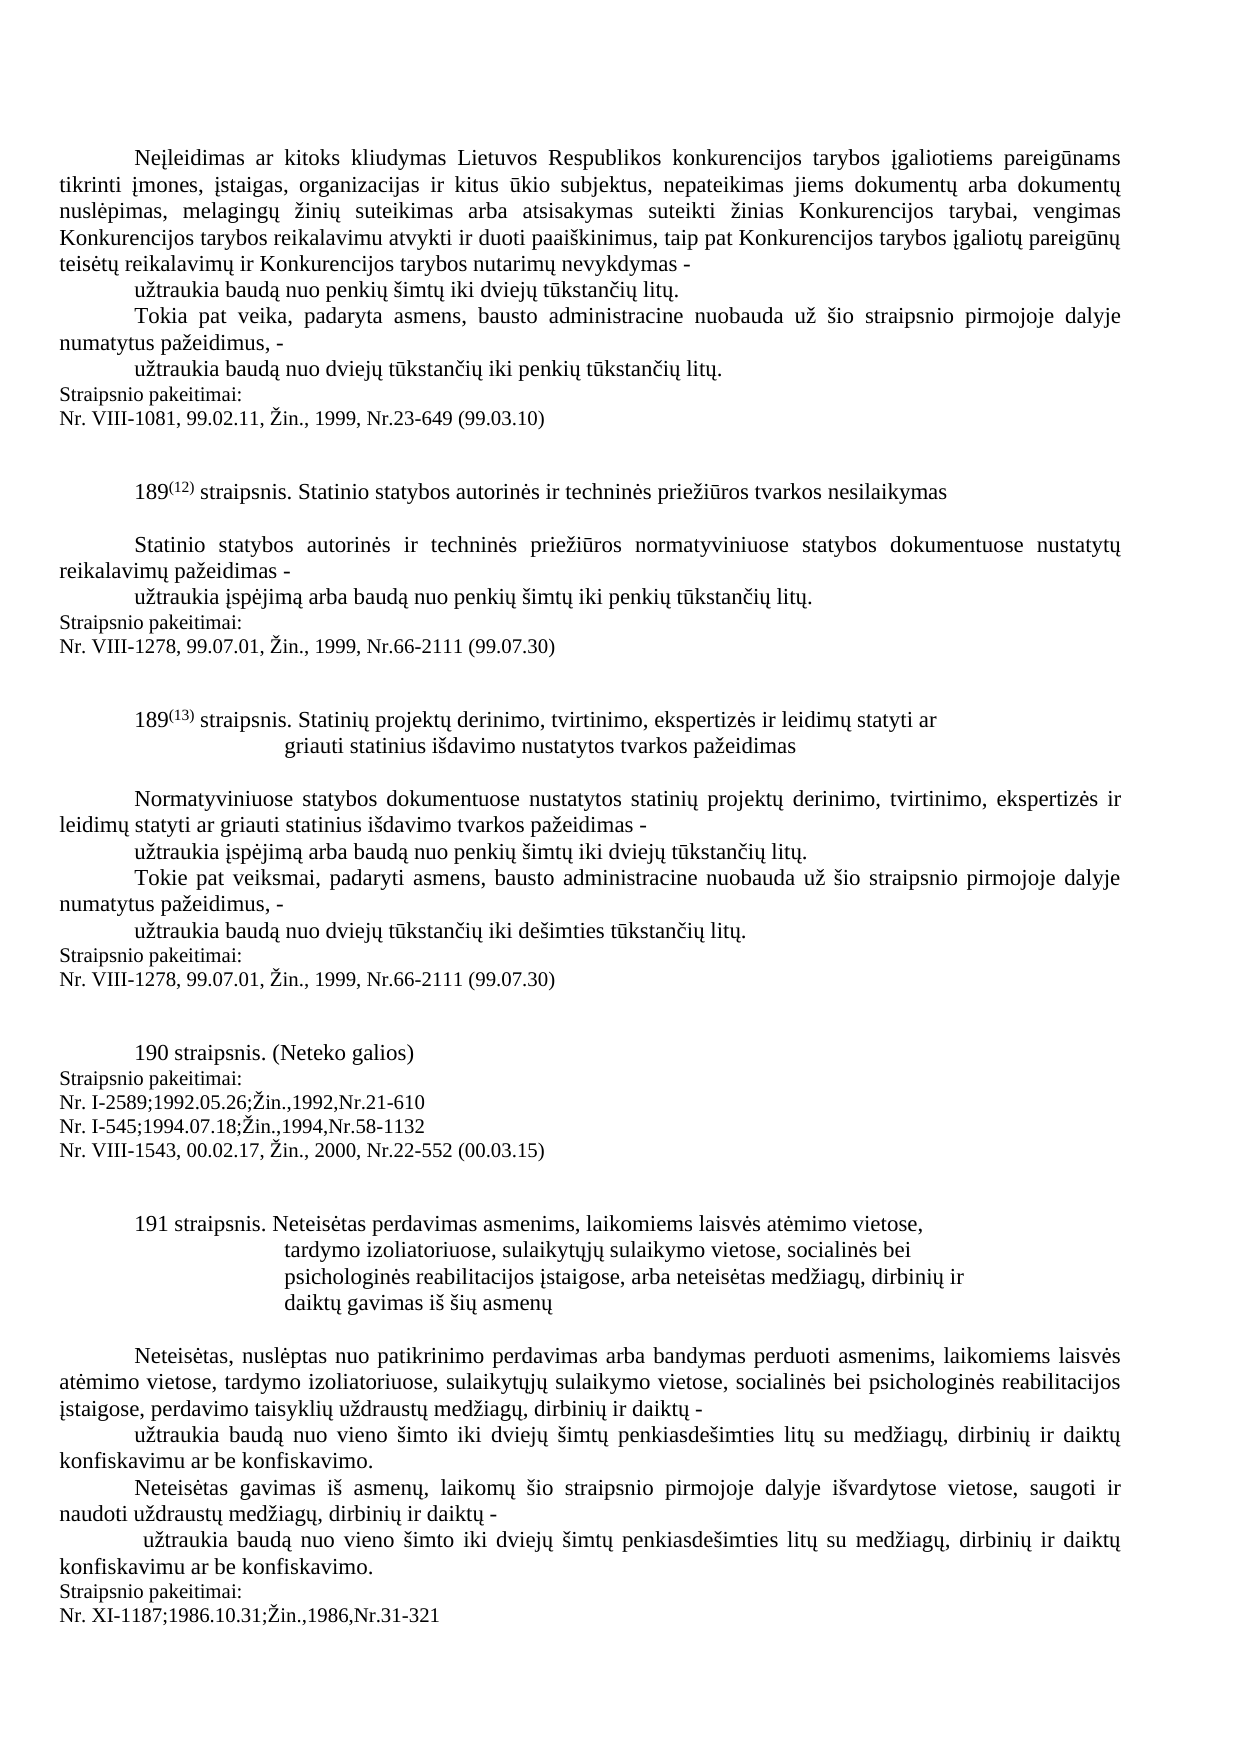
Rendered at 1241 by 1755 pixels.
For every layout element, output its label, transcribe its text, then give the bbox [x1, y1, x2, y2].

text Tokia pat veika, padaryta asmens, bausto administracine nuobauda už šio straipsnio pirmojoje dalyje numatytus pažeidimus, - [59, 303, 1122, 355]
text užtraukia įspėjimą arba baudą nuo penkių šimtų iki dviejų tūkstančių litų. [59, 838, 1122, 864]
text užtraukia baudą nuo dviejų tūkstančių iki penkių tūkstančių litų. [59, 355, 1122, 382]
text 189(13) straipsnis. Statinių projektų derinimo, tvirtinimo, ekspertizės ir leidimų statyti ar [134, 706, 1122, 732]
text Straipsnio pakeitimai: [59, 1066, 1122, 1090]
text Straipsnio pakeitimai: [59, 382, 1122, 406]
text užtraukia baudą nuo vieno šimto iki dviejų šimtų penkiasdešimties litų su medžiagų, dirbinių ir daiktų konfiskavimu ar be konfiskavimo. [59, 1421, 1122, 1474]
text Neteisėtas, nuslėptas nuo patikrinimo perdavimas arba bandymas perduoti asmenims, laikomiems laisvės atėmimo vietose, tardymo izoliatoriuose, sulaikytųjų sulaikymo vietose, socialinės bei psichologinės reabilitacijos įstaigose, perdavimo taisyklių uždraustų medžiagų, dirbinių ir daiktų - [59, 1342, 1122, 1421]
text Nr. I-2589;1992.05.26;Žin.,1992,Nr.21-610 [59, 1090, 1122, 1114]
text Nr. VIII-1081, 99.02.11, Žin., 1999, Nr.23-649 (99.03.10) [59, 406, 1122, 430]
text griauti statinius išdavimo nustatytos tvarkos pažeidimas [284, 732, 1122, 759]
text Tokie pat veiksmai, padaryti asmens, bausto administracine nuobauda už šio straipsnio pirmojoje dalyje numatytus pažeidimus, - [59, 864, 1122, 917]
text užtraukia baudą nuo dviejų tūkstančių iki dešimties tūkstančių litų. [59, 917, 1122, 943]
text Normatyviniuose statybos dokumentuose nustatytos statinių projektų derinimo, tvirtinimo, ekspertizės ir leidimų statyti ar griauti statinius išdavimo tvarkos pažeidimas - [59, 785, 1122, 838]
text Nr. VIII-1543, 00.02.17, Žin., 2000, Nr.22-552 (00.03.15) [59, 1138, 1122, 1162]
text daiktų gavimas iš šių asmenų [284, 1289, 1122, 1316]
text Straipsnio pakeitimai: [59, 943, 1122, 967]
text Nr. I-545;1994.07.18;Žin.,1994,Nr.58-1132 [59, 1114, 1122, 1138]
text Neįleidimas ar kitoks kliudymas Lietuvos Respublikos konkurencijos tarybos įgaliotiems pareigūnams tikrinti įmones, įstaigas, organizacijas ir kitus ūkio subjektus, nepateikimas jiems dokumentų arba dokumentų nuslėpimas, melagingų žinių suteikimas arba atsisakymas suteikti žinias Konkurencijos tarybai, vengimas Konkurencijos tarybos reikalavimu atvykti ir duoti paaiškinimus, taip pat Konkurencijos tarybos įgaliotų pareigūnų teisėtų reikalavimų ir Konkurencijos tarybos nutarimų nevykdymas - [59, 144, 1122, 276]
text Straipsnio pakeitimai: [59, 1579, 1122, 1603]
text 190 straipsnis. (Neteko galios) [59, 1039, 1122, 1066]
text 191 straipsnis. Neteisėtas perdavimas asmenims, laikomiems laisvės atėmimo vietose, [134, 1210, 1122, 1236]
text Neteisėtas gavimas iš asmenų, laikomų šio straipsnio pirmojoje dalyje išvardytose vietose, saugoti ir naudoti uždraustų medžiagų, dirbinių ir daiktų - [59, 1474, 1122, 1526]
text psichologinės reabilitacijos įstaigose, arba neteisėtas medžiagų, dirbinių ir [284, 1263, 1122, 1289]
text Nr. VIII-1278, 99.07.01, Žin., 1999, Nr.66-2111 (99.07.30) [59, 634, 1122, 658]
text Statinio statybos autorinės ir techninės priežiūros normatyviniuose statybos dokumentuose nustatytų reikalavimų pažeidimas - [59, 531, 1122, 583]
text tardymo izoliatoriuose, sulaikytųjų sulaikymo vietose, socialinės bei [284, 1236, 1122, 1263]
text užtraukia įspėjimą arba baudą nuo penkių šimtų iki penkių tūkstančių litų. [59, 583, 1122, 610]
text Straipsnio pakeitimai: [59, 610, 1122, 634]
text Nr. XI-1187;1986.10.31;Žin.,1986,Nr.31-321 [59, 1603, 1122, 1627]
text 189(12) straipsnis. Statinio statybos autorinės ir techninės priežiūros tvarkos nesilaikymas [134, 478, 1122, 504]
text Nr. VIII-1278, 99.07.01, Žin., 1999, Nr.66-2111 (99.07.30) [59, 967, 1122, 991]
text užtraukia baudą nuo penkių šimtų iki dviejų tūkstančių litų. [59, 276, 1122, 303]
text užtraukia baudą nuo vieno šimto iki dviejų šimtų penkiasdešimties litų su medžiagų, dirbinių ir daiktų konfiskavimu ar be konfiskavimo. [59, 1526, 1122, 1579]
